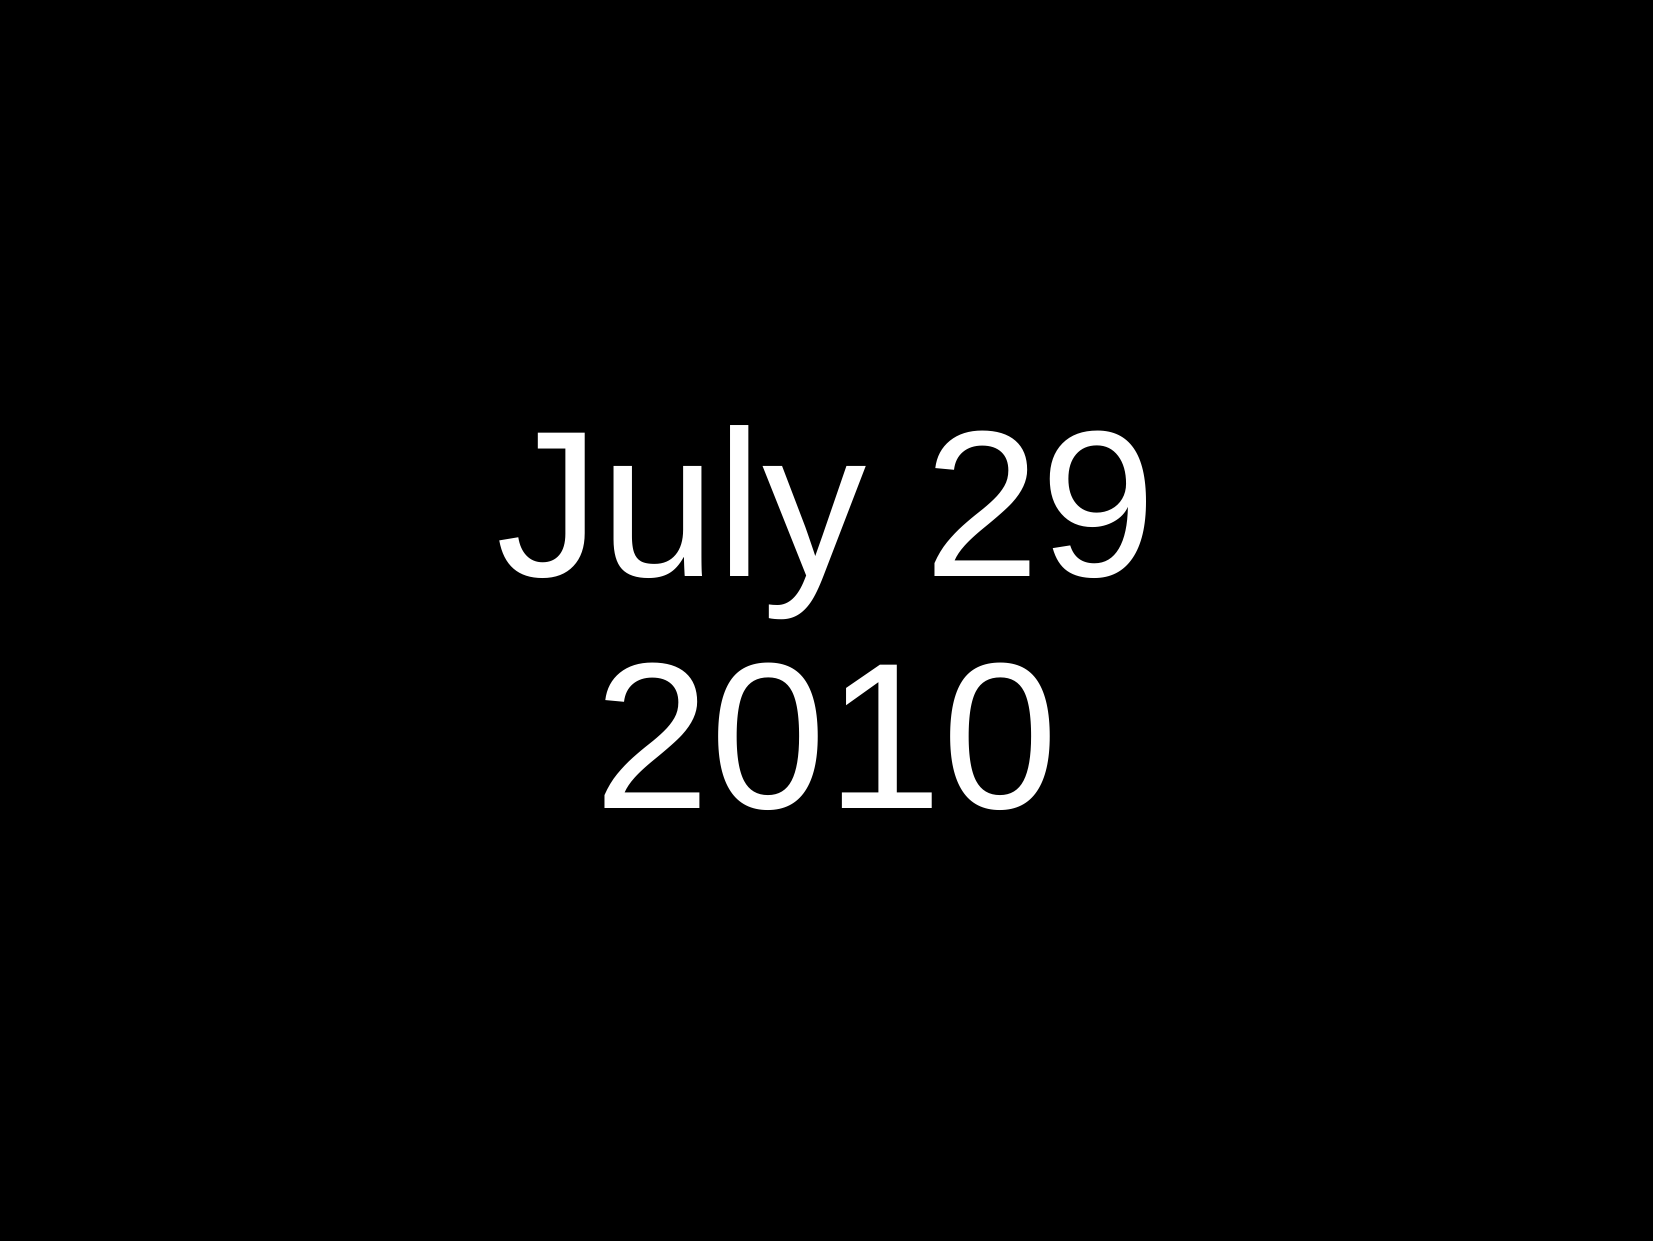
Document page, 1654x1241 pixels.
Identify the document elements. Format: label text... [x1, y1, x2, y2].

title July 29 2010 [82, 101, 1571, 1140]
